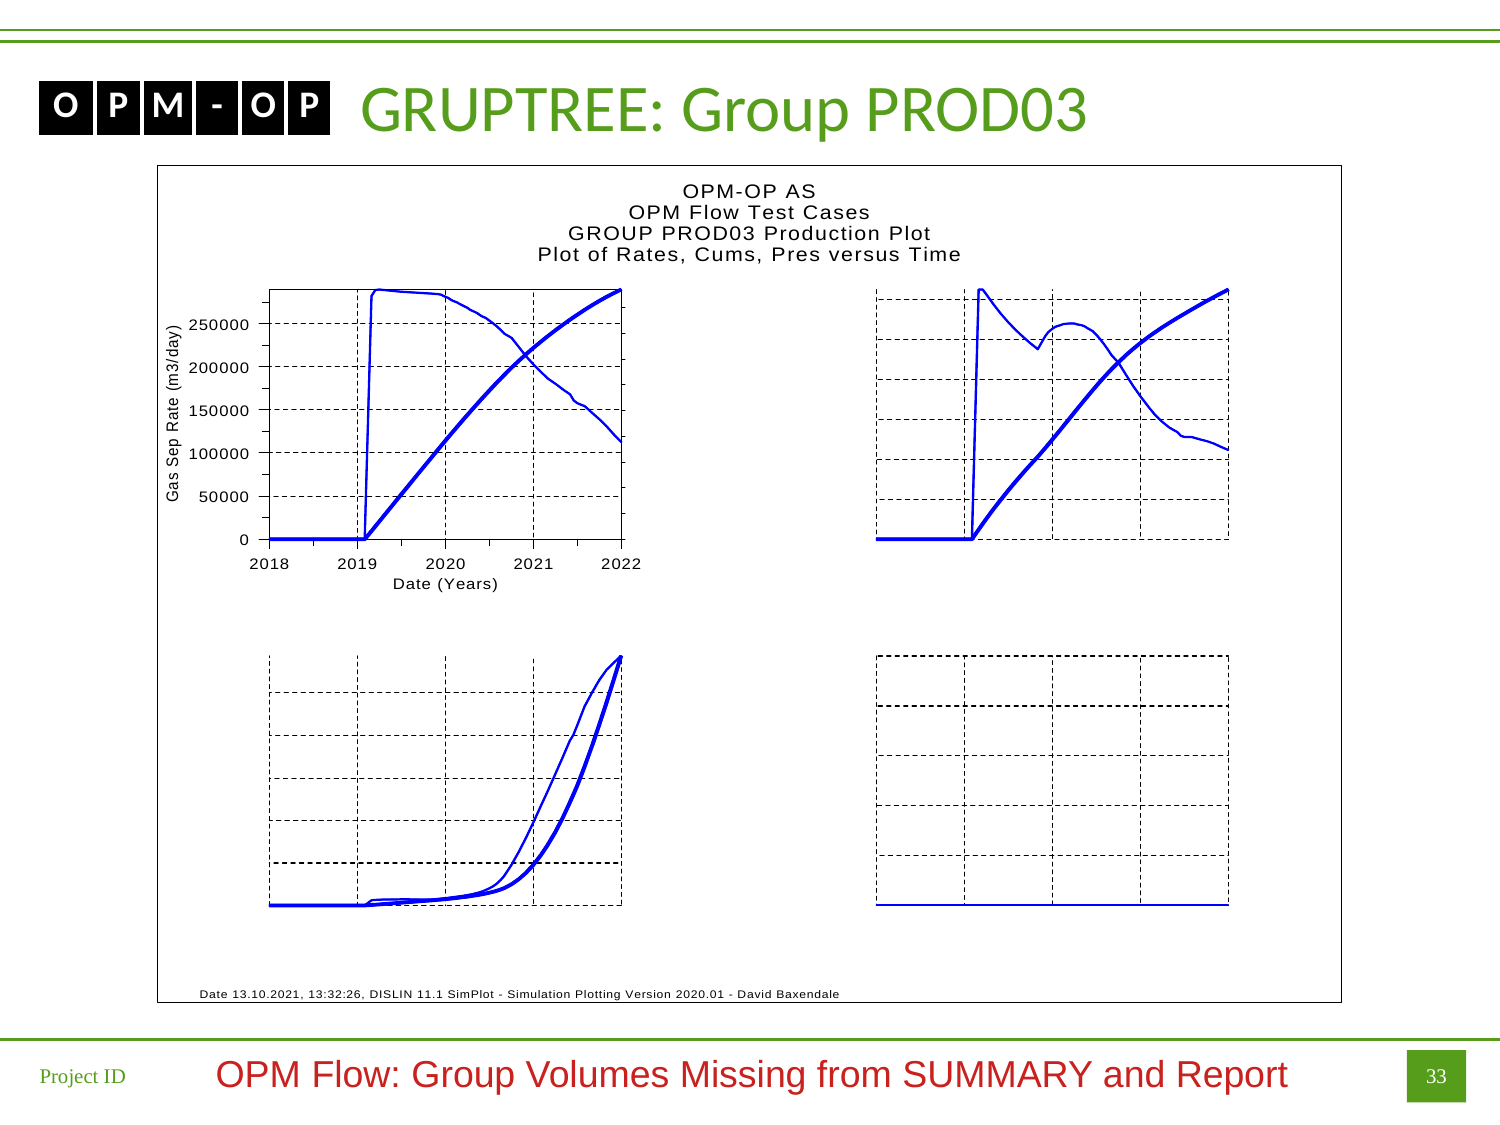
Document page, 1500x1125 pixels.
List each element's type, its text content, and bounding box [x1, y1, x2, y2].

picture [157, 165, 1343, 1004]
text_box OPM Flow: Group Volumes Missing from SUMMARY and Report [200, 1046, 1335, 1110]
title GRUPTREE: Group PROD03 [360, 77, 1425, 153]
